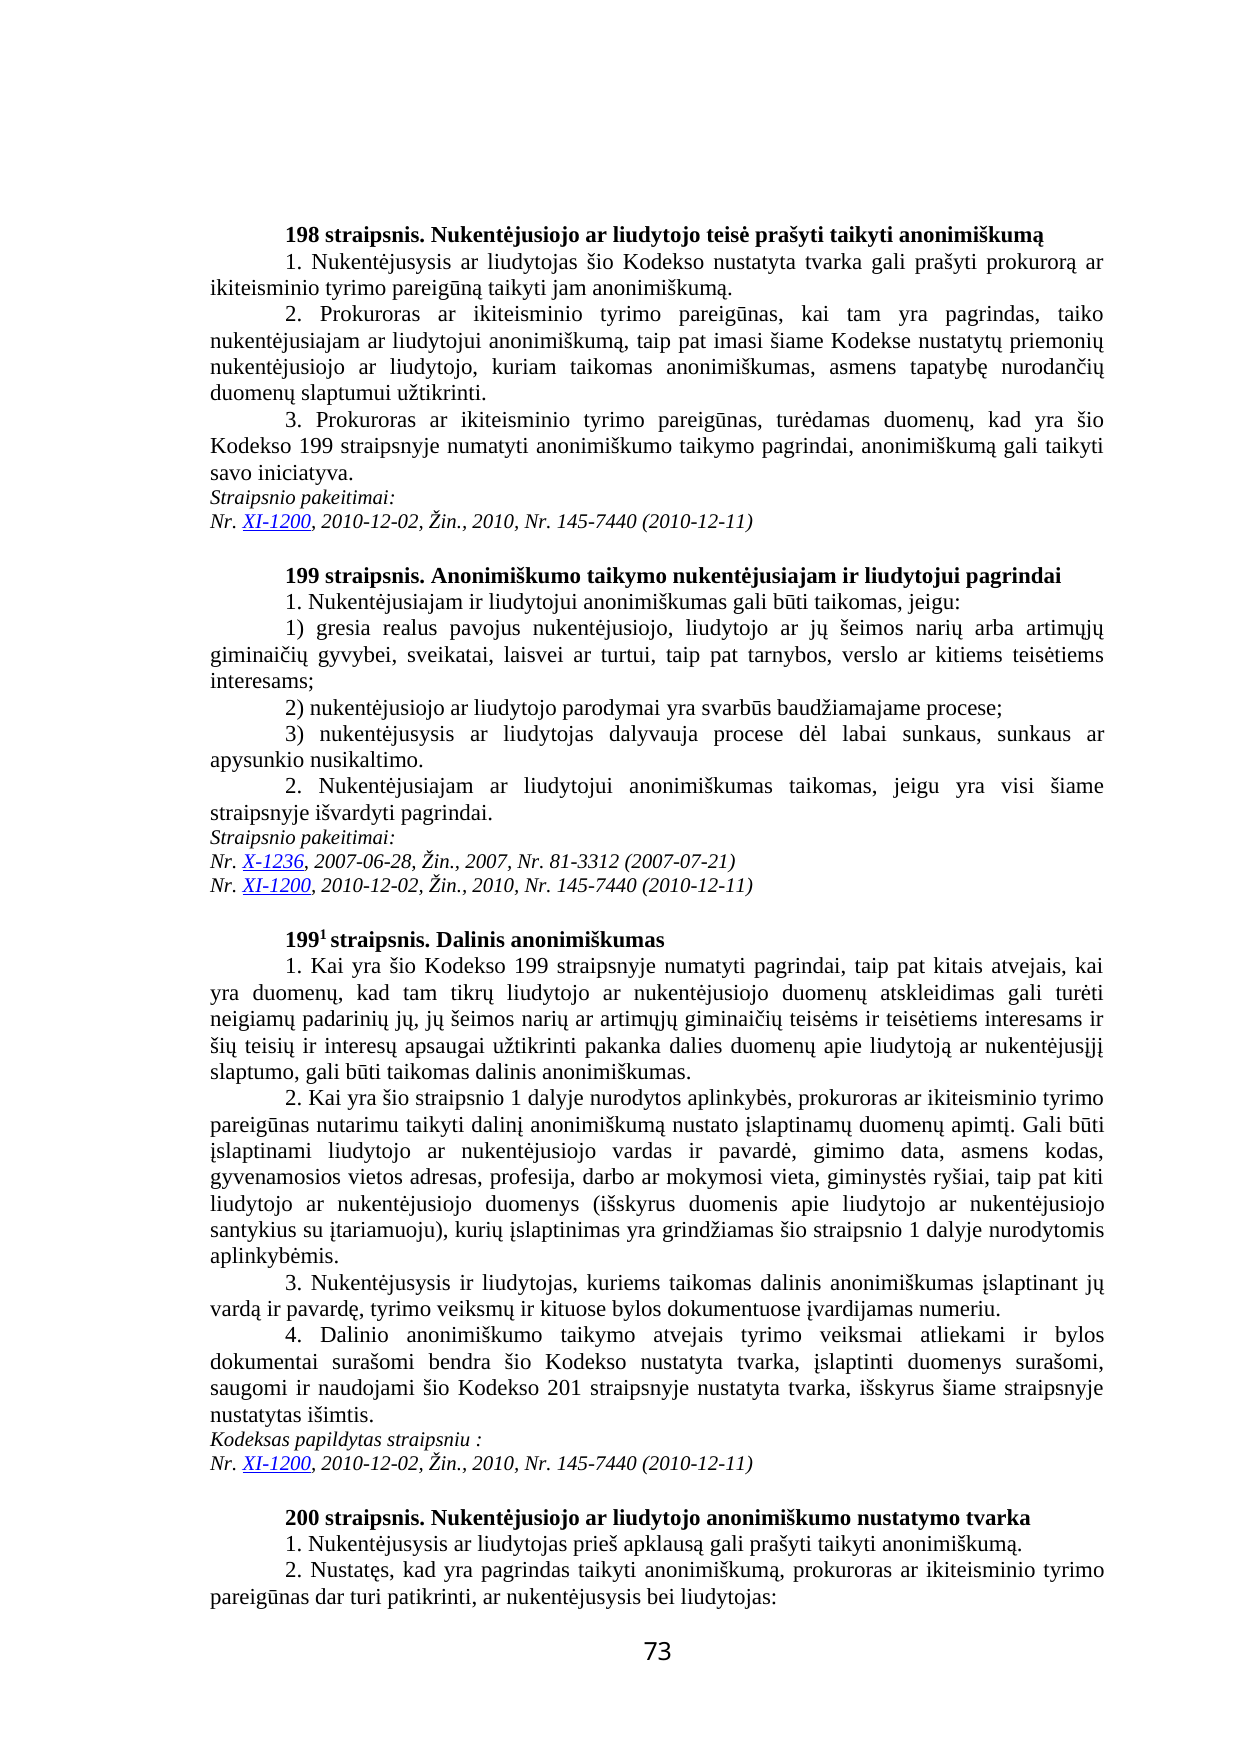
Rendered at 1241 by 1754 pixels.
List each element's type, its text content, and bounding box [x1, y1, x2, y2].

text Nr. X-1236, 2007-06-28, Žin., 2007, Nr. 81-3312 (2007-07-21) [210, 849, 1106, 873]
text 2. Kai yra šio straipsnio 1 dalyje nurodytos aplinkybės, prokuroras ar ikiteisminio tyrimo pareigūnas nutarimu taikyti dalinį anonimiškumą nustato įslaptinamų duomenų apimtį. Gali būti įslaptinami liudytojo ar nukentėjusiojo vardas ir pavardė, gimimo data, asmens kodas, gyvenamosios vietos adresas, profesija, darbo ar mokymosi vieta, giminystės ryšiai, taip pat kiti liudytojo ar nukentėjusiojo duomenys (išskyrus duomenis apie liudytojo ar nukentėjusiojo santykius su įtariamuoju), kurių įslaptinimas yra grindžiamas šio straipsnio 1 dalyje nurodytomis aplinkybėmis. [210, 1084, 1106, 1269]
text Kodeksas papildytas straipsniu : [210, 1427, 1106, 1451]
text 200 straipsnis. Nukentėjusiojo ar liudytojo anonimiškumo nustatymo tvarka [285, 1504, 1106, 1530]
text 1) gresia realus pavojus nukentėjusiojo, liudytojo ar jų šeimos narių arba artimųjų giminaičių gyvybei, sveikatai, laisvei ar turtui, taip pat tarnybos, verslo ar kitiems teisėtiems interesams; [210, 614, 1106, 693]
text 1. Kai yra šio Kodekso 199 straipsnyje numatyti pagrindai, taip pat kitais atvejais, kai yra duomenų, kad tam tikrų liudytojo ar nukentėjusiojo duomenų atskleidimas gali turėti neigiamų padarinių jų, jų šeimos narių ar artimųjų giminaičių teisėms ir teisėtiems interesams ir šių teisių ir interesų apsaugai užtikrinti pakanka dalies duomenų apie liudytoją ar nukentėjusįjį slaptumo, gali būti taikomas dalinis anonimiškumas. [210, 953, 1106, 1084]
text 2. Prokuroras ar ikiteisminio tyrimo pareigūnas, kai tam yra pagrindas, taiko nukentėjusiajam ar liudytojui anonimiškumą, taip pat imasi šiame Kodekse nustatytų priemonių nukentėjusiojo ar liudytojo, kuriam taikomas anonimiškumas, asmens tapatybę nurodančių duomenų slaptumui užtikrinti. [210, 300, 1106, 406]
text 1. Nukentėjusysis ar liudytojas šio Kodekso nustatyta tvarka gali prašyti prokurorą ar ikiteisminio tyrimo pareigūną taikyti jam anonimiškumą. [210, 248, 1106, 300]
text 4. Dalinio anonimiškumo taikymo atvejais tyrimo veiksmai atliekami ir bylos dokumentai surašomi bendra šio Kodekso nustatyta tvarka, įslaptinti duomenys surašomi, saugomi ir naudojami šio Kodekso 201 straipsnyje nustatyta tvarka, išskyrus šiame straipsnyje nustatytas išimtis. [210, 1322, 1106, 1427]
text 3. Prokuroras ar ikiteisminio tyrimo pareigūnas, turėdamas duomenų, kad yra šio Kodekso 199 straipsnyje numatyti anonimiškumo taikymo pagrindai, anonimiškumą gali taikyti savo iniciatyva. [210, 406, 1106, 485]
text 3) nukentėjusysis ar liudytojas dalyvauja procese dėl labai sunkaus, sunkaus ar apysunkio nusikaltimo. [210, 720, 1106, 773]
text Nr. XI-1200, 2010-12-02, Žin., 2010, Nr. 145-7440 (2010-12-11) [210, 873, 1106, 897]
text 199 straipsnis. Anonimiškumo taikymo nukentėjusiajam ir liudytojui pagrindai [285, 562, 1106, 588]
text 1. Nukentėjusysis ar liudytojas prieš apklausą gali prašyti taikyti anonimiškumą. [210, 1530, 1106, 1557]
text Straipsnio pakeitimai: [210, 485, 1106, 509]
text 2) nukentėjusiojo ar liudytojo parodymai yra svarbūs baudžiamajame procese; [210, 693, 1106, 720]
text Nr. XI-1200, 2010-12-02, Žin., 2010, Nr. 145-7440 (2010-12-11) [210, 509, 1106, 533]
text 1. Nukentėjusiajam ir liudytojui anonimiškumas gali būti taikomas, jeigu: [210, 588, 1106, 614]
text Straipsnio pakeitimai: [210, 825, 1106, 849]
text 1991 straipsnis. Dalinis anonimiškumas [210, 926, 1106, 953]
text 2. Nukentėjusiajam ar liudytojui anonimiškumas taikomas, jeigu yra visi šiame straipsnyje išvardyti pagrindai. [210, 773, 1106, 825]
text 3. Nukentėjusysis ir liudytojas, kuriems taikomas dalinis anonimiškumas įslaptinant jų vardą ir pavardę, tyrimo veiksmų ir kituose bylos dokumentuose įvardijamas numeriu. [210, 1269, 1106, 1322]
text 2. Nustatęs, kad yra pagrindas taikyti anonimiškumą, prokuroras ar ikiteisminio tyrimo pareigūnas dar turi patikrinti, ar nukentėjusysis bei liudytojas: [210, 1557, 1106, 1609]
text 198 straipsnis. Nukentėjusiojo ar liudytojo teisė prašyti taikyti anonimiškumą [285, 221, 1106, 248]
text Nr. XI-1200, 2010-12-02, Žin., 2010, Nr. 145-7440 (2010-12-11) [210, 1451, 1106, 1475]
